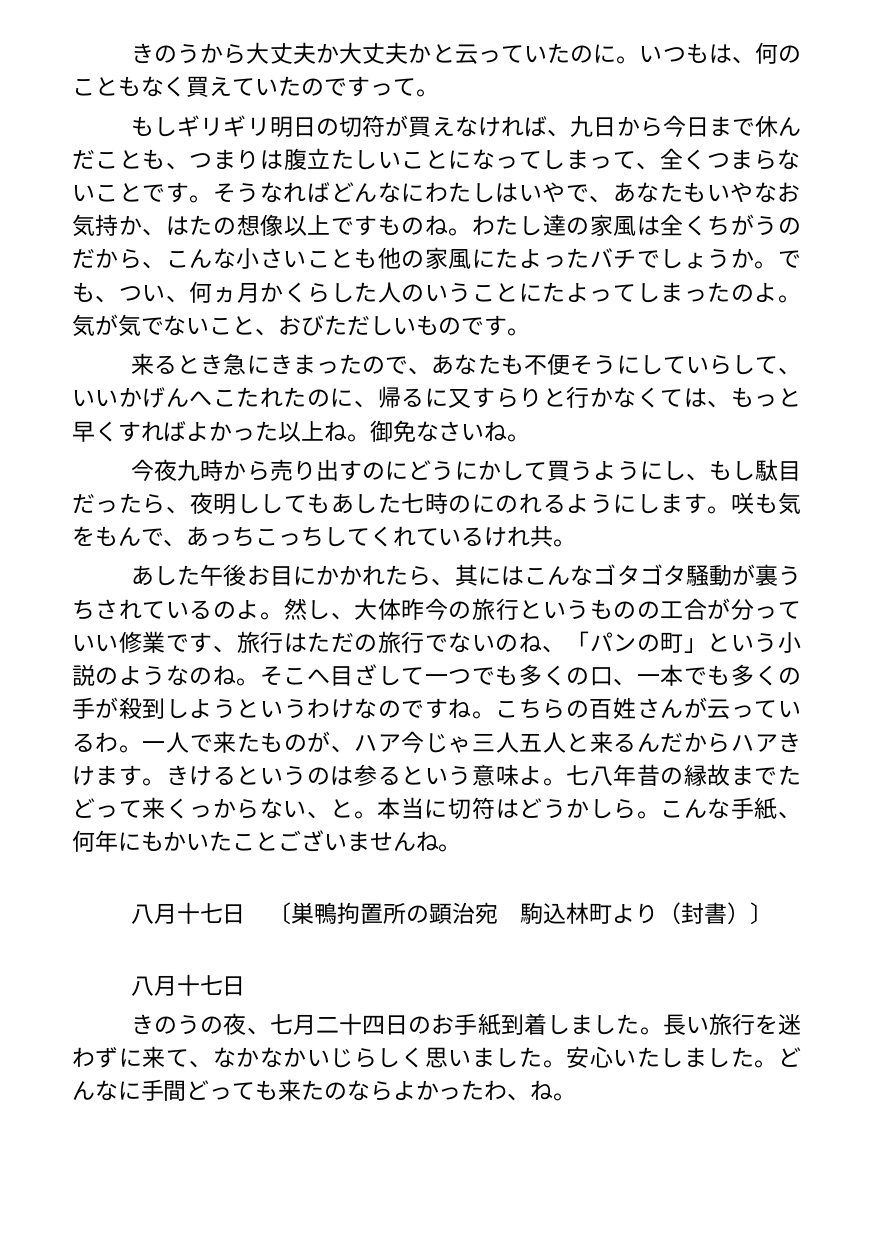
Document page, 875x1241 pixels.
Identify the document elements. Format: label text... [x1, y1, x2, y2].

text きのうの夜、七月二十四日のお手紙到着しました。長い旅行を迷わずに来て、なかなかいじらしく思いました。安心いたしました。どんなに手間どっても来たのならよかったわ、ね。 [72, 1007, 802, 1106]
text 八月十七日 〔巣鴨拘置所の顕治宛 駒込林町より（封書）〕 [72, 896, 802, 929]
text 八月十七日 [72, 968, 802, 1001]
text もしギリギリ明日の切符が買えなければ、九日から今日まで休んだことも、つまりは腹立たしいことになってしまって、全くつまらないことです。そうなればどんなにわたしはいやで、あなたもいやなお気持か、はたの想像以上ですものね。わたし達の家風は全くちがうのだから、こんな小さいことも他の家風にたよったバチでしょうか。でも、つい、何ヵ月かくらした人のいうことにたよってしまったのよ。気が気でないこと、おびただしいものです。 [72, 108, 802, 341]
text 来るとき急にきまったので、あなたも不便そうにしていらして、いいかげんへこたれたのに、帰るに又すらりと行かなくては、もっと早くすればよかった以上ね。御免なさいね。 [72, 347, 802, 447]
text きのうから大丈夫か大丈夫かと云っていたのに。いつもは、何のこともなく買えていたのですって。 [72, 36, 802, 102]
text あした午後お目にかかれたら、其にはこんなゴタゴタ騒動が裏うちされているのよ。然し、大体昨今の旅行というものの工合が分っていい修業です、旅行はただの旅行でないのね、「パンの町」という小説のようなのね。そこへ目ざして一つでも多くの口、一本でも多くの手が殺到しようというわけなのですね。こちらの百姓さんが云っているわ。一人で来たものが、ハア今じゃ三人五人と来るんだからハアきけます。きけるというのは参るという意味よ。七八年昔の縁故までたどって来くっからない、と。本当に切符はどうかしら。こんな手紙、何年にもかいたことございませんね。 [72, 558, 802, 857]
text 今夜九時から売り出すのにどうにかして買うようにし、もし駄目だったら、夜明ししてもあした七時のにのれるようにします。咲も気をもんで、あっちこっちしてくれているけれ共。 [72, 453, 802, 552]
